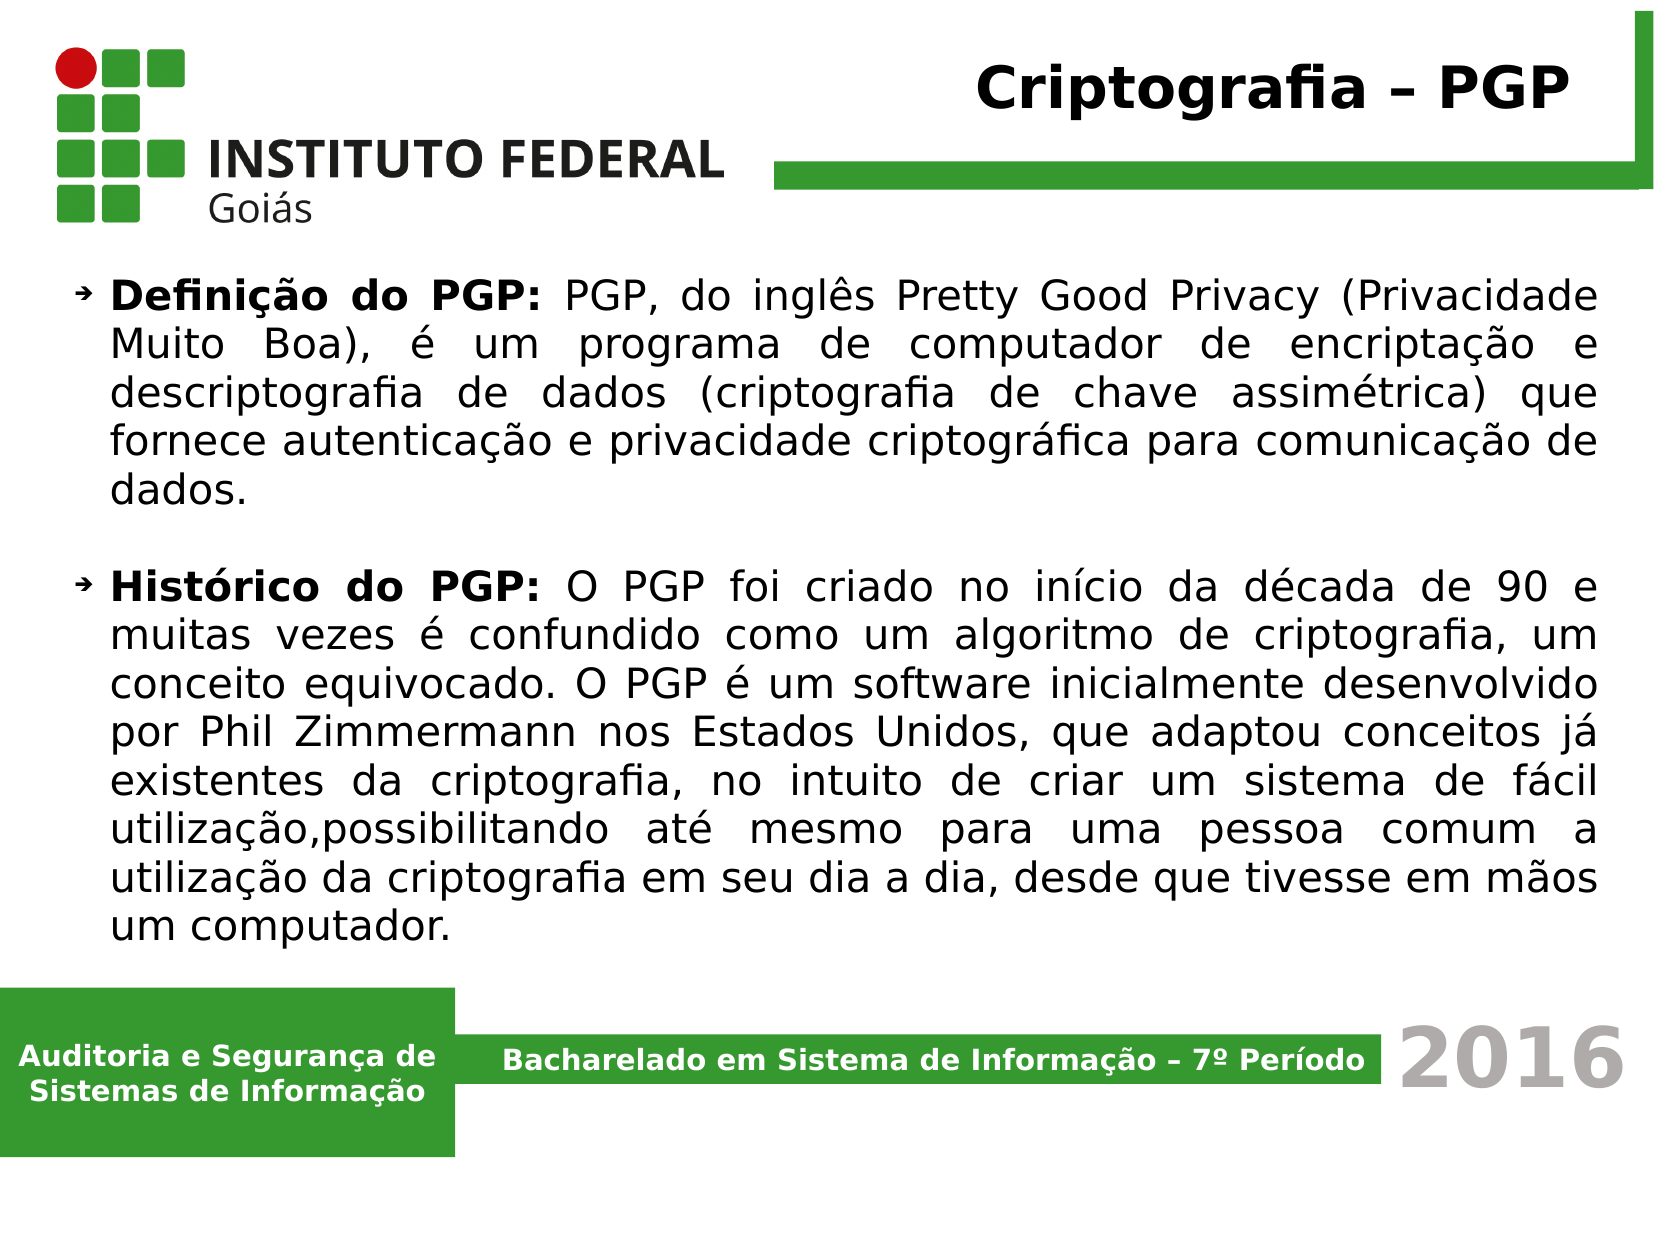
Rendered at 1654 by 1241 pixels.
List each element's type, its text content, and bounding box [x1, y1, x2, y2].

text_box Auditoria e Segurança de Sistemas de Informação [0, 987, 456, 1158]
text_box [774, 10, 1654, 190]
text_box Criptografia – PGP [836, 42, 1587, 138]
text_box 2016 [1381, 996, 1648, 1147]
text_box Definição do PGP: PGP, do inglês Pretty Good Privacy (Privacidade Muito Boa), é um programa de computador de encriptação e descriptografia de dados (criptografia de chave assimétrica) que fornece autenticação e privacidade criptográfica para comunicação de dados. Histórico do PGP: O PGP foi criado no início da década de 90 e muitas vezes é confundido como um algoritmo de criptografia, um conceito equivocado. O PGP é um software inicialmente desenvolvido por Phil Zimmermann nos Estados Unidos, que adaptou conceitos já existentes da criptografia, no intuito de criar um sistema de fácil utilização,possibilitando até mesmo para uma pessoa comum a utilização da criptografia em seu dia a dia, desde que tivesse em mãos um computador. [59, 264, 1615, 997]
text_box Bacharelado em Sistema de Informação – 7º Período [441, 1034, 1382, 1084]
picture [5, 5, 774, 265]
